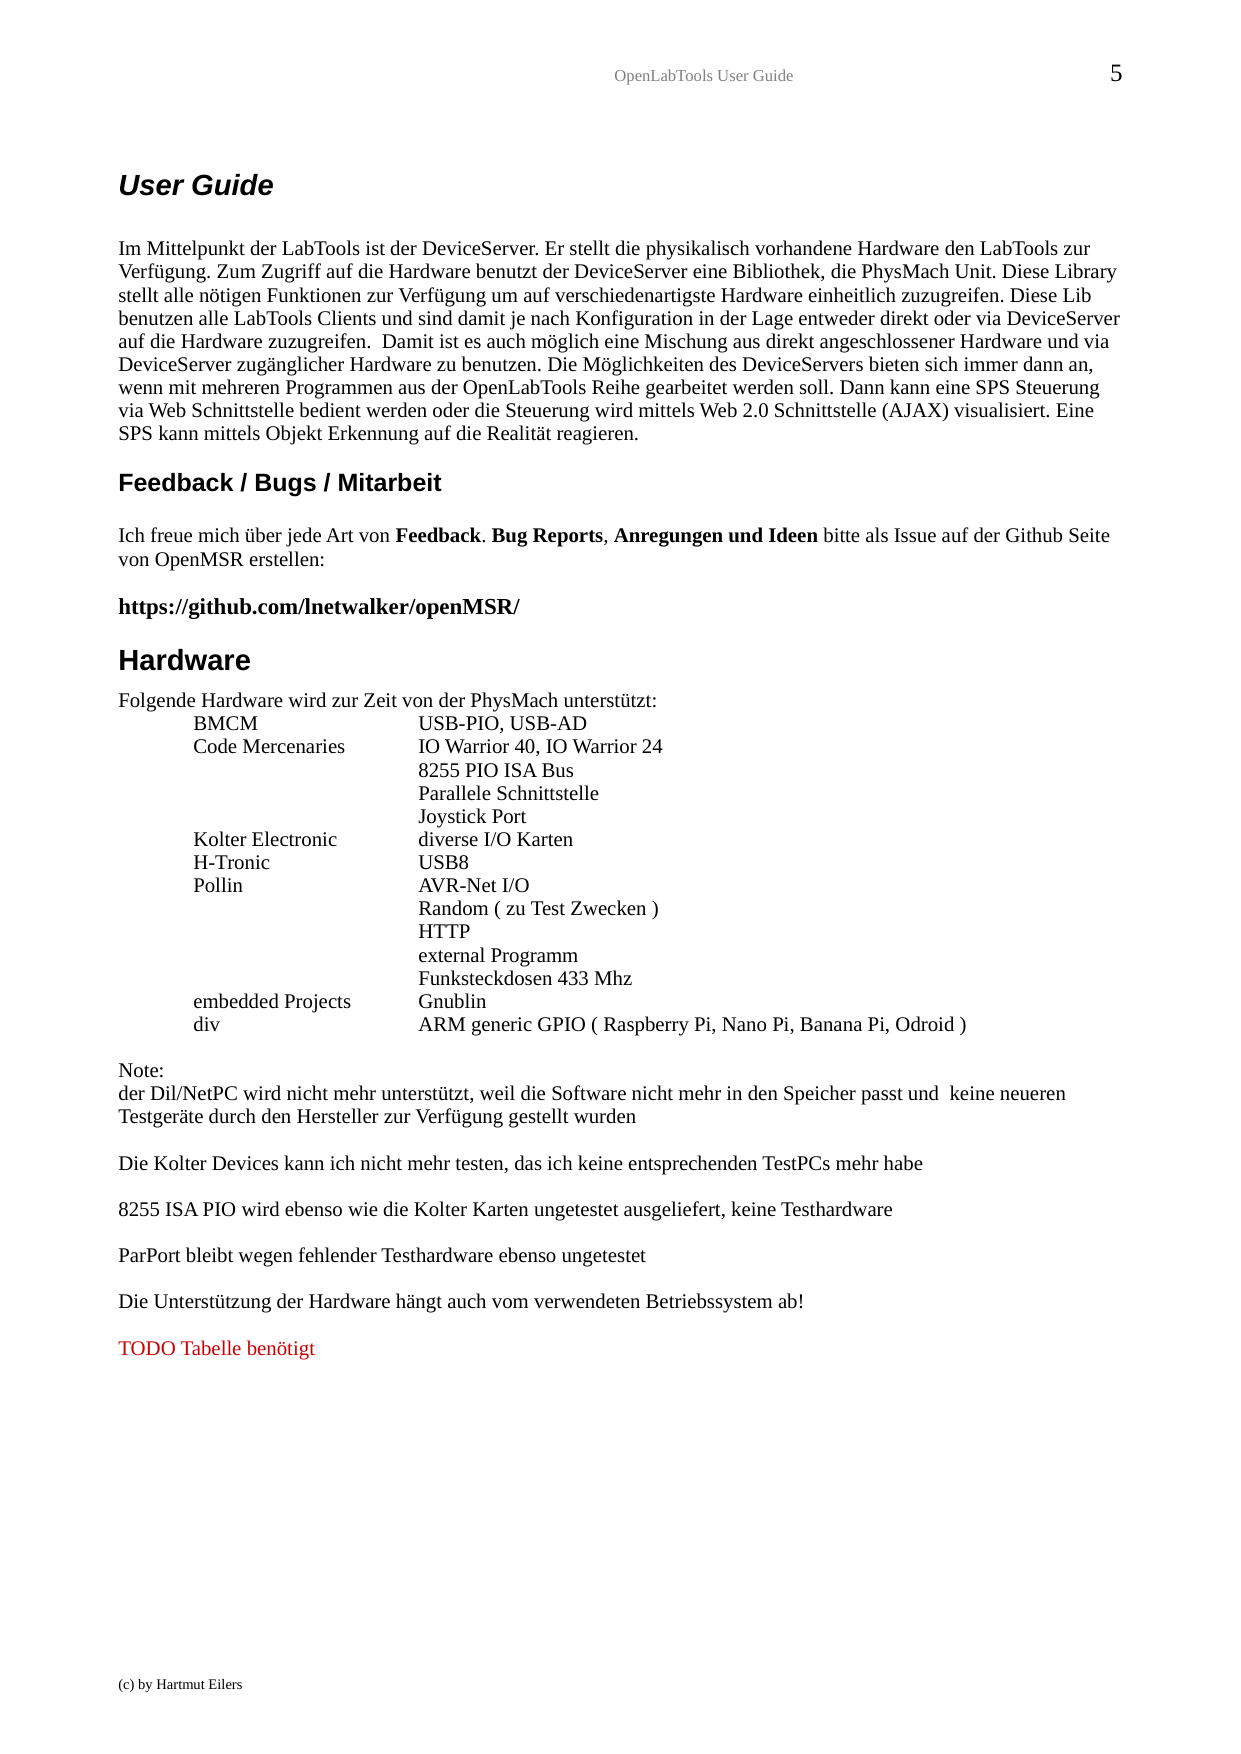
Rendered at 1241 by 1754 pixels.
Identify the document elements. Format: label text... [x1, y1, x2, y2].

text H-Tronic USB8 [118, 851, 1122, 874]
text ParPort bleibt wegen fehlender Testhardware ebenso ungetestet [118, 1244, 1122, 1267]
text von OpenMSR erstellen: [118, 547, 1122, 571]
text Kolter Electronic diverse I/O Karten [118, 828, 1122, 851]
text div ARM generic GPIO ( Raspberry Pi, Nano Pi, Banana Pi, Odroid ) [118, 1013, 1122, 1036]
text Note: [118, 1059, 1122, 1082]
text Joystick Port [118, 805, 1122, 828]
text 8255 ISA PIO wird ebenso wie die Kolter Karten ungetestet ausgeliefert, keine Testhardware [118, 1198, 1122, 1221]
text Funksteckdosen 433 Mhz [118, 967, 1122, 990]
text Die Unterstützung der Hardware hängt auch vom verwendeten Betriebssystem ab! [118, 1290, 1122, 1313]
text embedded Projects Gnublin [118, 990, 1122, 1013]
text Code Mercenaries IO Warrior 40, IO Warrior 24 [118, 735, 1122, 758]
text Random ( zu Test Zwecken ) [118, 897, 1122, 920]
subtitle Hardware [118, 644, 1122, 677]
text Feedback / Bugs / Mitarbeit [118, 468, 1122, 496]
text Folgende Hardware wird zur Zeit von der PhysMach unterstützt: [118, 689, 1122, 712]
text https://github.com/lnetwalker/openMSR/ [118, 594, 1122, 619]
text der Dil/NetPC wird nicht mehr unterstützt, weil die Software nicht mehr in den Speicher passt und keine neueren [118, 1082, 1122, 1105]
text external Programm [118, 943, 1122, 967]
text Die Kolter Devices kann ich nicht mehr testen, das ich keine entsprechenden TestPCs mehr habe [118, 1152, 1122, 1175]
text Im Mittelpunkt der LabTools ist der DeviceServer. Er stellt die physikalisch vorhandene Hardware den LabTools zur Verfügung. Zum Zugriff auf die Hardware benutzt der DeviceServer eine Bibliothek, die PhysMach Unit. Diese Library stellt alle nötigen Funktionen zur Verfügung um auf verschiedenartigste Hardware einheitlich zuzugreifen. Diese Lib benutzen alle LabTools Clients und sind damit je nach Konfiguration in der Lage entweder direkt oder via DeviceServer auf die Hardware zuzugreifen. Damit ist es auch möglich eine Mischung aus direkt angeschlossener Hardware und via DeviceServer zugänglicher Hardware zu benutzen. Die Möglichkeiten des DeviceServers bieten sich immer dann an, wenn mit mehreren Programmen aus der OpenLabTools Reihe gearbeitet werden soll. Dann kann eine SPS Steuerung via Web Schnittstelle bedient werden oder die Steuerung wird mittels Web 2.0 Schnittstelle (AJAX) visualisiert. Eine SPS kann mittels Objekt Erkennung auf die Realität reagieren. [118, 237, 1122, 445]
text 8255 PIO ISA Bus [118, 758, 1122, 782]
subtitle User Guide [118, 169, 1122, 202]
text TODO Tabelle benötigt [118, 1337, 1122, 1360]
text HTTP [118, 920, 1122, 943]
text Ich freue mich über jede Art von Feedback. Bug Reports, Anregungen und Ideen bitte als Issue auf der Github Seite [118, 524, 1122, 547]
text BMCM USB-PIO, USB-AD [118, 712, 1122, 735]
text Pollin AVR-Net I/O [118, 874, 1122, 897]
text Testgeräte durch den Hersteller zur Verfügung gestellt wurden [118, 1105, 1122, 1128]
text Parallele Schnittstelle [118, 782, 1122, 805]
